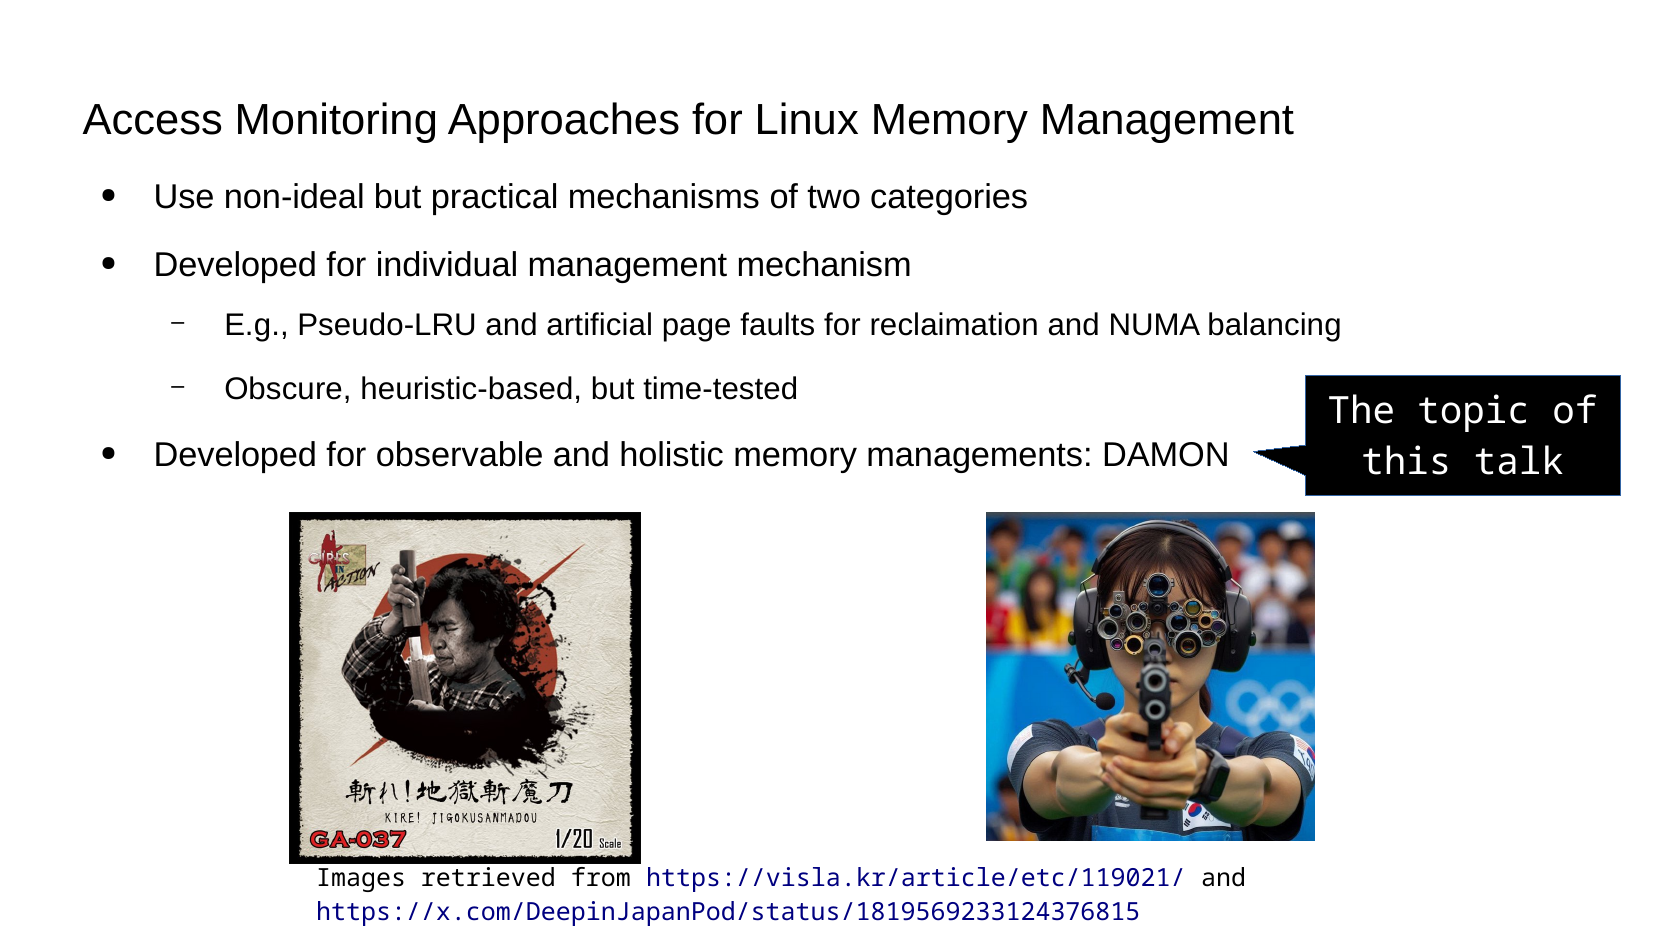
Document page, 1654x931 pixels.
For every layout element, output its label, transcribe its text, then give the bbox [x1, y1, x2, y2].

picture [289, 512, 641, 864]
title Access Monitoring Approaches for Linux Memory Management [82, 81, 1571, 157]
text_box The topic of this talk [1253, 375, 1621, 496]
text_box Images retrieved from https://visla.kr/article/etc/119021/ and https://x.com/DeepinJapanPod/status/1819569233124376815 [301, 852, 1654, 931]
list Use non-ideal but practical mechanisms of two categories Developed for individual management mechanism E.g., Pseudo-LRU and artificial page faults for reclaimation and NUMA balancing Obscure, heuristic-based, but time-tested Developed for observable and holistic memory managements: DAMON [82, 177, 1571, 833]
picture [986, 512, 1315, 841]
